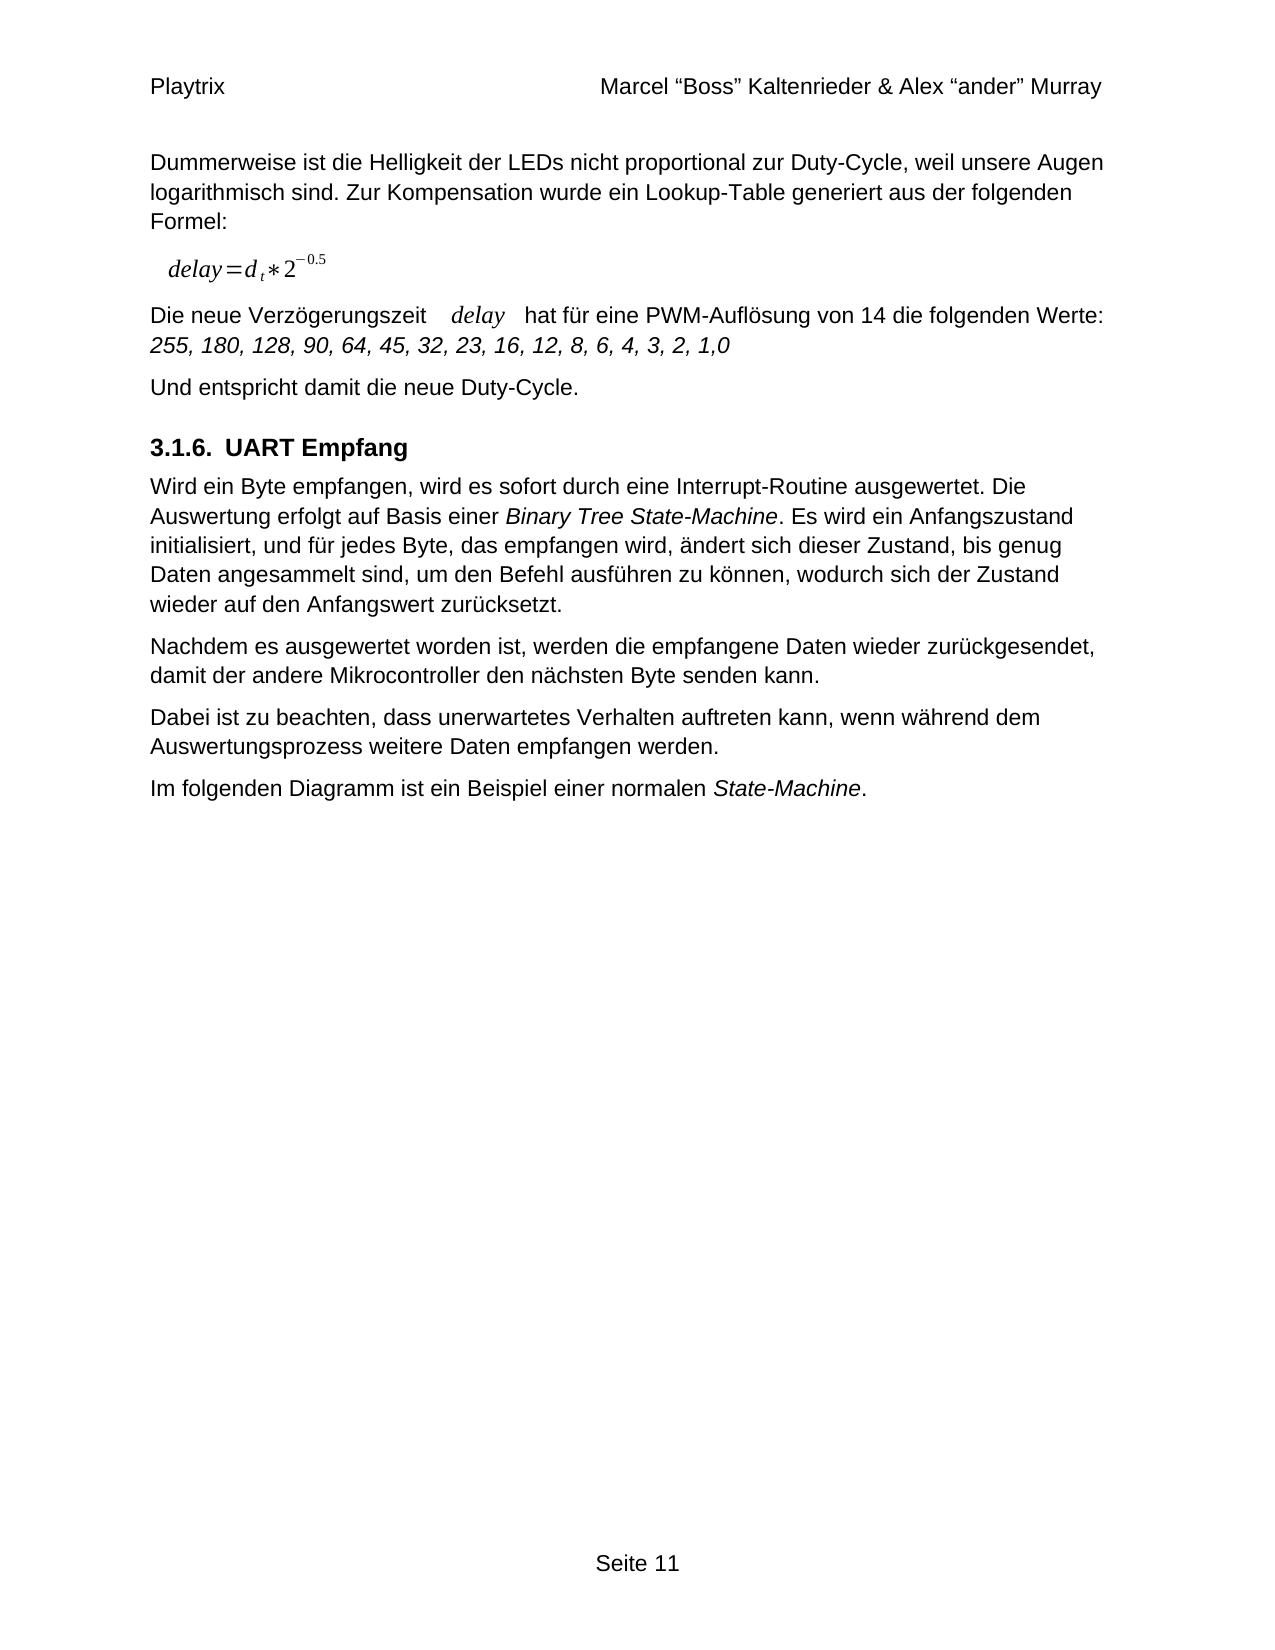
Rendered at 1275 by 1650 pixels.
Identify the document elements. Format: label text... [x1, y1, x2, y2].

text Dummerweise ist die Helligkeit der LEDs nicht proportional zur Duty-Cycle, weil unsere Augen logarithmisch sind. Zur Kompensation wurde ein Lookup-Table generiert aus der folgenden Formel: [150, 150, 1125, 234]
subtitle UART Empfang [150, 433, 1125, 461]
text Im folgenden Diagramm ist ein Beispiel einer normalen State-Machine. [150, 776, 1125, 801]
text Wird ein Byte empfangen, wird es sofort durch eine Interrupt-Routine ausgewertet. Die Auswertung erfolgt auf Basis einer Binary Tree State-Machine. Es wird ein Anfangszustand initialisiert, und für jedes Byte, das empfangen wird, ändert sich dieser Zustand, bis genug Daten angesammelt sind, um den Befehl ausführen zu können, wodurch sich der Zustand wieder auf den Anfangswert zurücksetzt. [150, 474, 1125, 617]
text Dabei ist zu beachten, dass unerwartetes Verhalten auftreten kann, wenn während dem Auswertungsprozess weitere Daten empfangen werden. [150, 704, 1125, 759]
text Die neue Verzögerungszeit hat für eine PWM-Auflösung von 14 die folgenden Werte: 255, 180, 128, 90, 64, 45, 32, 23, 16, 12, 8, 6, 4, 3, 2, 1,0 [150, 302, 1125, 359]
text Und entspricht damit die neue Duty-Cycle. [150, 375, 1125, 401]
text Nachdem es ausgewertet worden ist, werden die empfangene Daten wieder zurückgesendet, damit der andere Mikrocontroller den nächsten Byte senden kann. [150, 633, 1125, 688]
